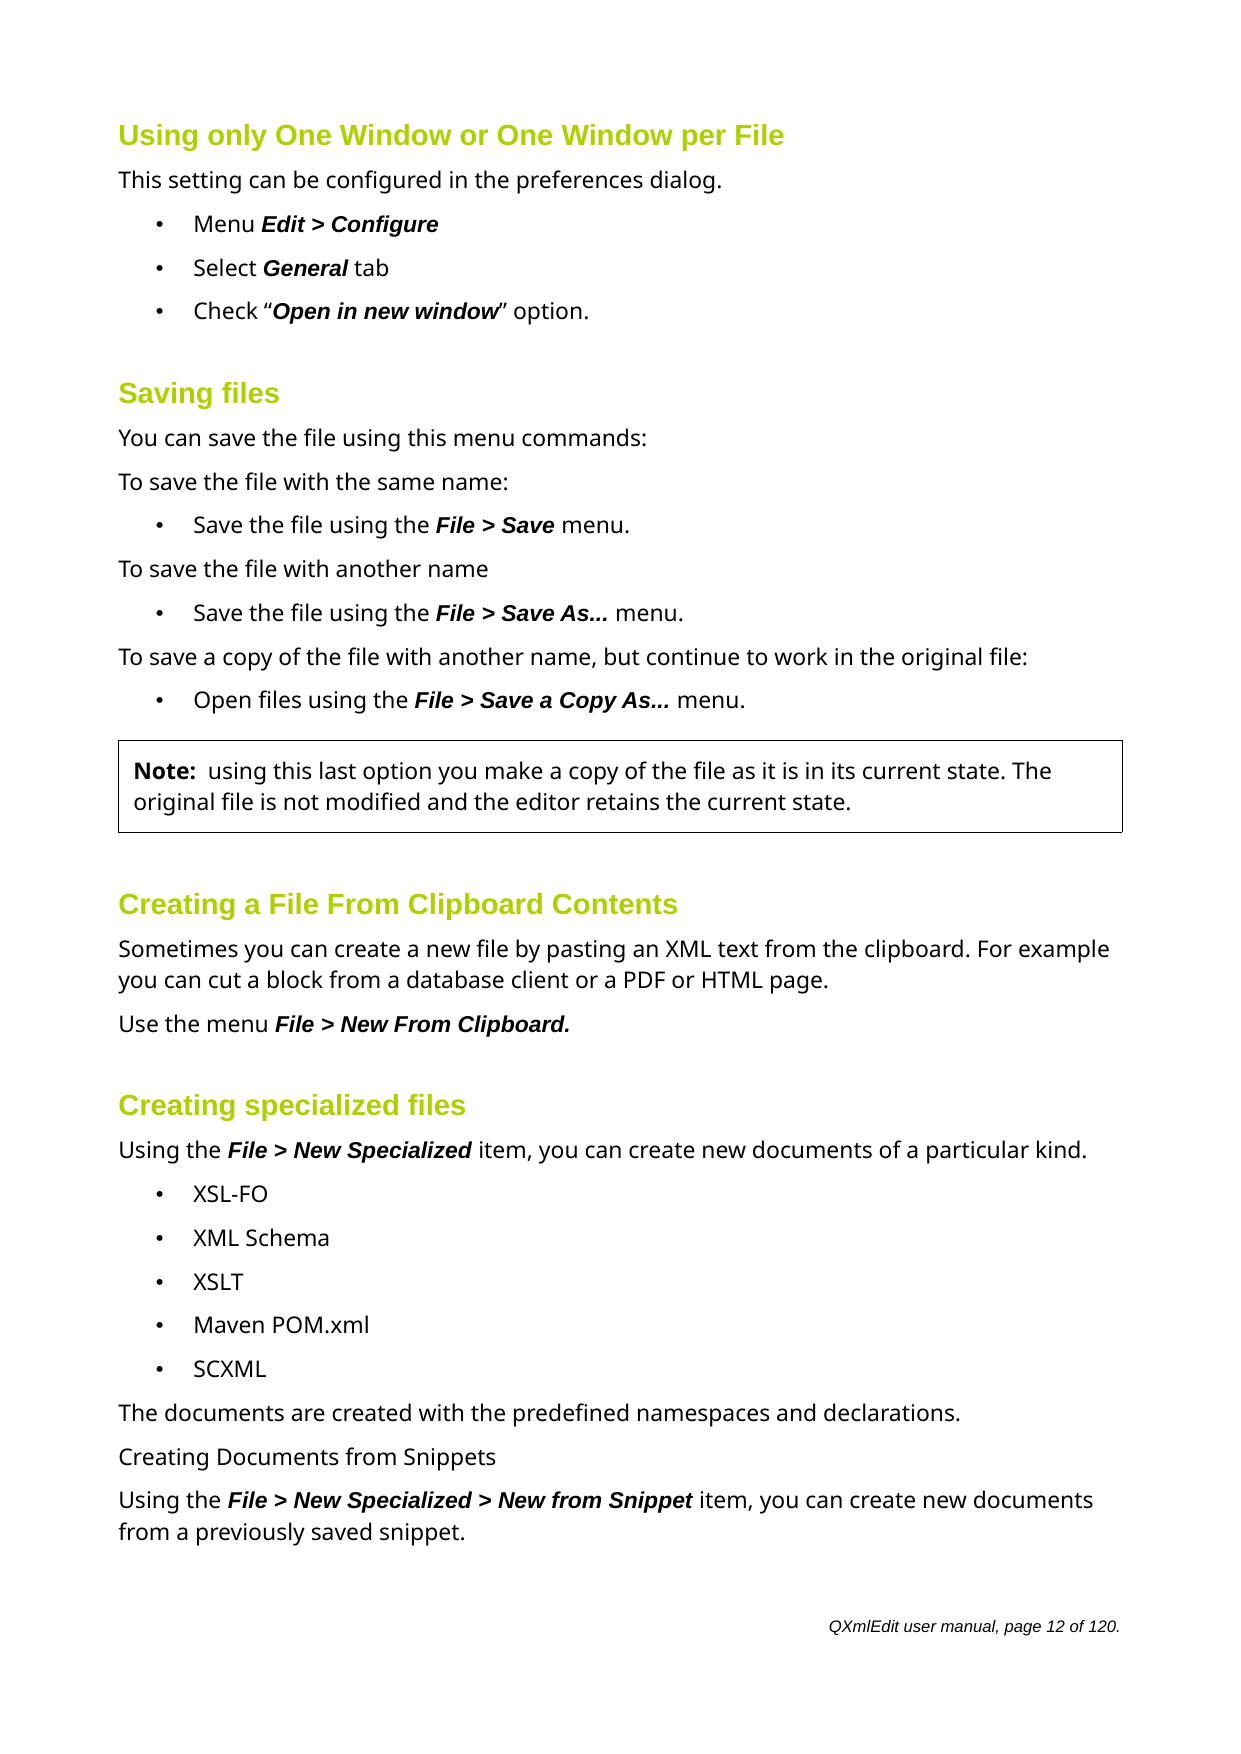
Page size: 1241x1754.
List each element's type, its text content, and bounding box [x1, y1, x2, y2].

text The documents are created with the predefined namespaces and declarations. [118, 1397, 1122, 1428]
text Using the File > New Specialized > New from Snippet item, you can create new documents from a previously saved snippet. [118, 1484, 1122, 1547]
list Select General tab [156, 252, 1122, 283]
text Use the menu File > New From Clipboard. [118, 1008, 1122, 1039]
text Creating Documents from Snippets [118, 1441, 1122, 1472]
text To save the file with the same name: [118, 465, 1122, 497]
text To save a copy of the file with another name, but continue to work in the original file: [118, 640, 1122, 672]
list SCXML [156, 1353, 1122, 1384]
subtitle Using only One Window or One Window per File [118, 118, 1122, 152]
subtitle Saving files [118, 376, 1122, 409]
list Save the file using the File > Save As... menu. [156, 597, 1122, 628]
text You can save the file using this menu commands: [118, 422, 1122, 453]
list XML Schema [156, 1222, 1122, 1253]
list Menu Edit > Configure [156, 208, 1122, 239]
subtitle Creating specialized files [118, 1088, 1122, 1122]
subtitle Creating a File From Clipboard Contents [118, 887, 1122, 921]
list XSLT [156, 1266, 1122, 1297]
text Sometimes you can create a new file by pasting an XML text from the clipboard. For example you can cut a block from a database client or a PDF or HTML page. [118, 933, 1122, 995]
list Open files using the File > Save a Copy As... menu. [156, 684, 1122, 715]
list Save the file using the File > Save menu. [156, 509, 1122, 540]
text This setting can be configured in the preferences dialog. [118, 164, 1122, 195]
list XSL-FO [156, 1178, 1122, 1209]
text Note: using this last option you make a copy of the file as it is in its current state. The original file is not modified and the editor retains the current state. [119, 741, 1122, 832]
list Maven POM.xml [156, 1309, 1122, 1341]
text Using the File > New Specialized item, you can create new documents of a particular kind. [118, 1134, 1122, 1166]
text To save the file with another name [118, 553, 1122, 584]
list Check “Open in new window” option. [156, 295, 1122, 327]
